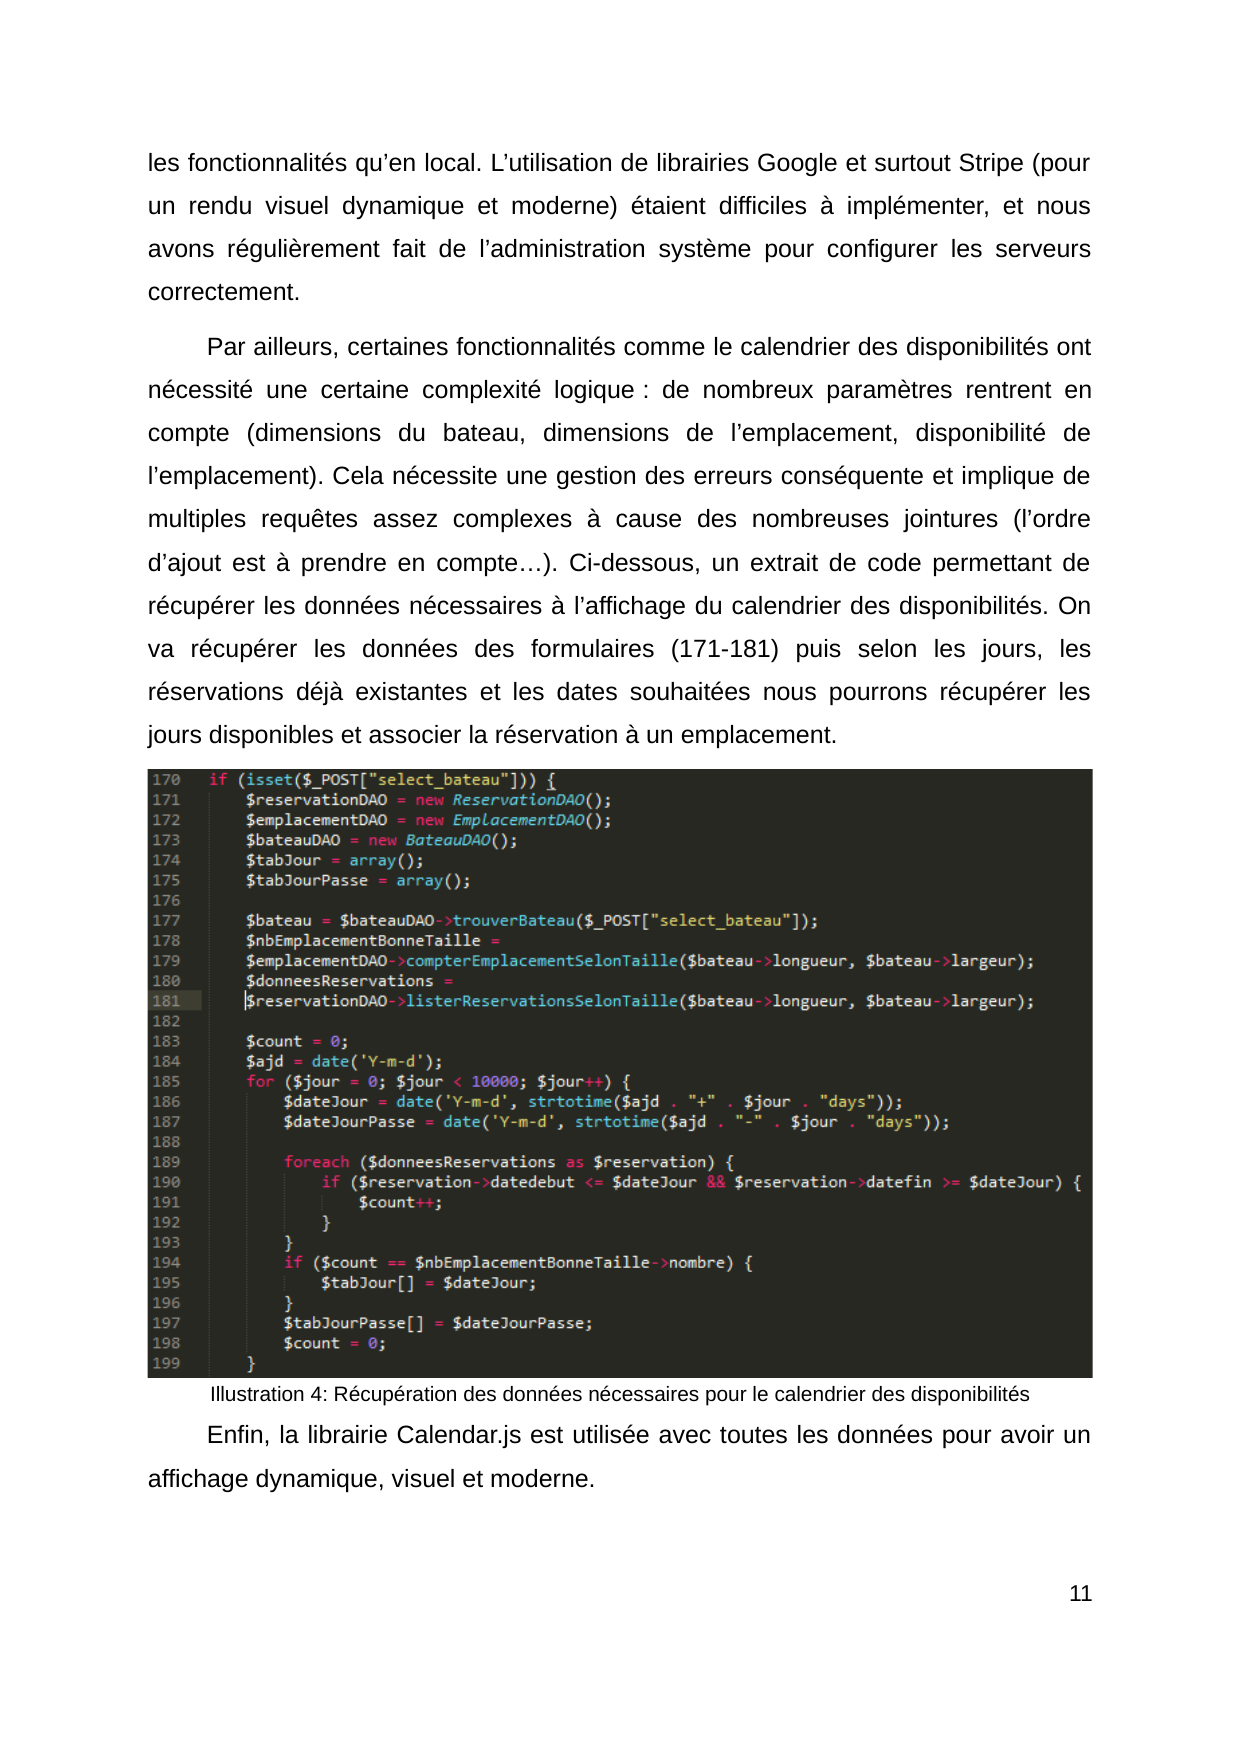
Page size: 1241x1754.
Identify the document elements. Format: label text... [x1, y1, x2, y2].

text les fonctionnalités qu’en local. L’utilisation de librairies Google et surtout Stripe (pour un rendu visuel dynamique et moderne) étaient difficiles à implémenter, et nous avons régulièrement fait de l’administration système pour configurer les serveurs correctement. [148, 148, 1093, 306]
text Enfin, la librairie Calendar.js est utilisée avec toutes les données pour avoir un affichage dynamique, visuel et moderne. [148, 1406, 1093, 1492]
text Illustration 4: Récupération des données nécessaires pour le calendrier des disponibilités [148, 1378, 1093, 1406]
text Par ailleurs, certaines fonctionnalités comme le calendrier des disponibilités ont nécessité une certaine complexité logique : de nombreux paramètres rentrent en compte (dimensions du bateau, dimensions de l’emplacement, disponibilité de l’emplacement). Cela nécessite une gestion des erreurs conséquente et implique de multiples requêtes assez complexes à cause des nombreuses jointures (l’ordre d’ajout est à prendre en compte…). Ci-dessous, un extrait de code permettant de récupérer les données nécessaires à l’affichage du calendrier des disponibilités. On va récupérer les données des formulaires (171-181) puis selon les jours, les réservations déjà existantes et les dates souhaitées nous pourrons récupérer les jours disponibles et associer la réservation à un emplacement. [148, 332, 1093, 749]
picture [147, 769, 1093, 1378]
